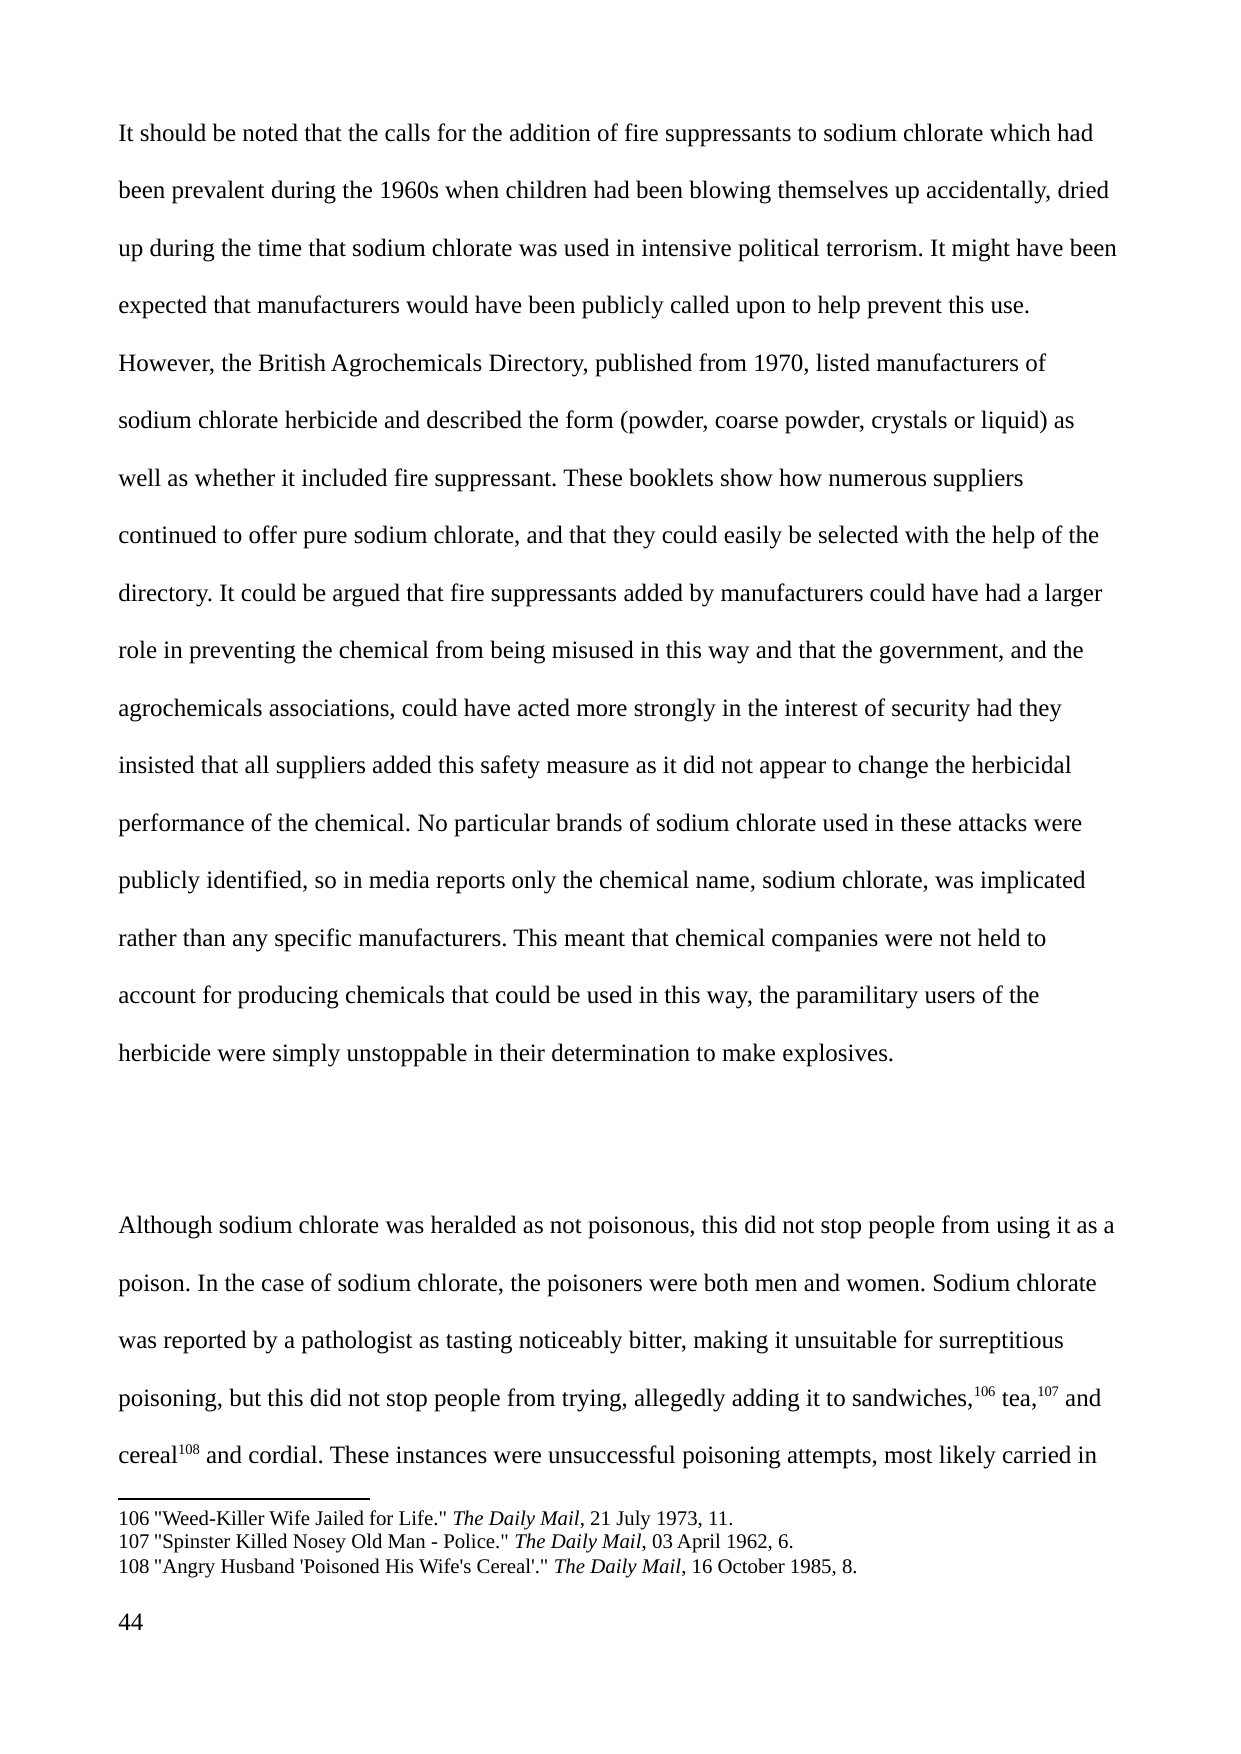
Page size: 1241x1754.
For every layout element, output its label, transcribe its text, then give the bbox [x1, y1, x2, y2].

text "Angry Husband 'Poisoned His Wife's Cereal'." The Daily Mail, 16 October 1985, 8. [118, 1553, 1122, 1578]
text "Weed-Killer Wife Jailed for Life." The Daily Mail, 21 July 1973, 11. [118, 1505, 1122, 1529]
text "Spinster Killed Nosey Old Man - Police." The Daily Mail, 03 April 1962, 6. [118, 1529, 1122, 1553]
text It should be noted that the calls for the addition of fire suppressants to sodium chlorate which had been prevalent during the 1960s when children had been blowing themselves up accidentally, dried up during the time that sodium chlorate was used in intensive political terrorism. It might have been expected that manufacturers would have been publicly called upon to help prevent this use. However, the British Agrochemicals Directory, published from 1970, listed manufacturers of sodium chlorate herbicide and described the form (powder, coarse powder, crystals or liquid) as well as whether it included fire suppressant. These booklets show how numerous suppliers continued to offer pure sodium chlorate, and that they could easily be selected with the help of the directory. It could be argued that fire suppressants added by manufacturers could have had a larger role in preventing the chemical from being misused in this way and that the government, and the agrochemicals associations, could have acted more strongly in the interest of security had they insisted that all suppliers added this safety measure as it did not appear to change the herbicidal performance of the chemical. No particular brands of sodium chlorate used in these attacks were publicly identified, so in media reports only the chemical name, sodium chlorate, was implicated rather than any specific manufacturers. This meant that chemical companies were not held to account for producing chemicals that could be used in this way, the paramilitary users of the herbicide were simply unstoppable in their determination to make explosives. [118, 118, 1122, 1067]
text Although sodium chlorate was heralded as not poisonous, this did not stop people from using it as a poison. In the case of sodium chlorate, the poisoners were both men and women. Sodium chlorate was reported by a pathologist as tasting noticeably bitter, making it unsuitable for surreptitious poisoning, but this did not stop people from trying, allegedly adding it to sandwiches, tea, and cereal and cordial. These instances were unsuccessful poisoning attempts, most likely carried in [118, 1211, 1122, 1469]
